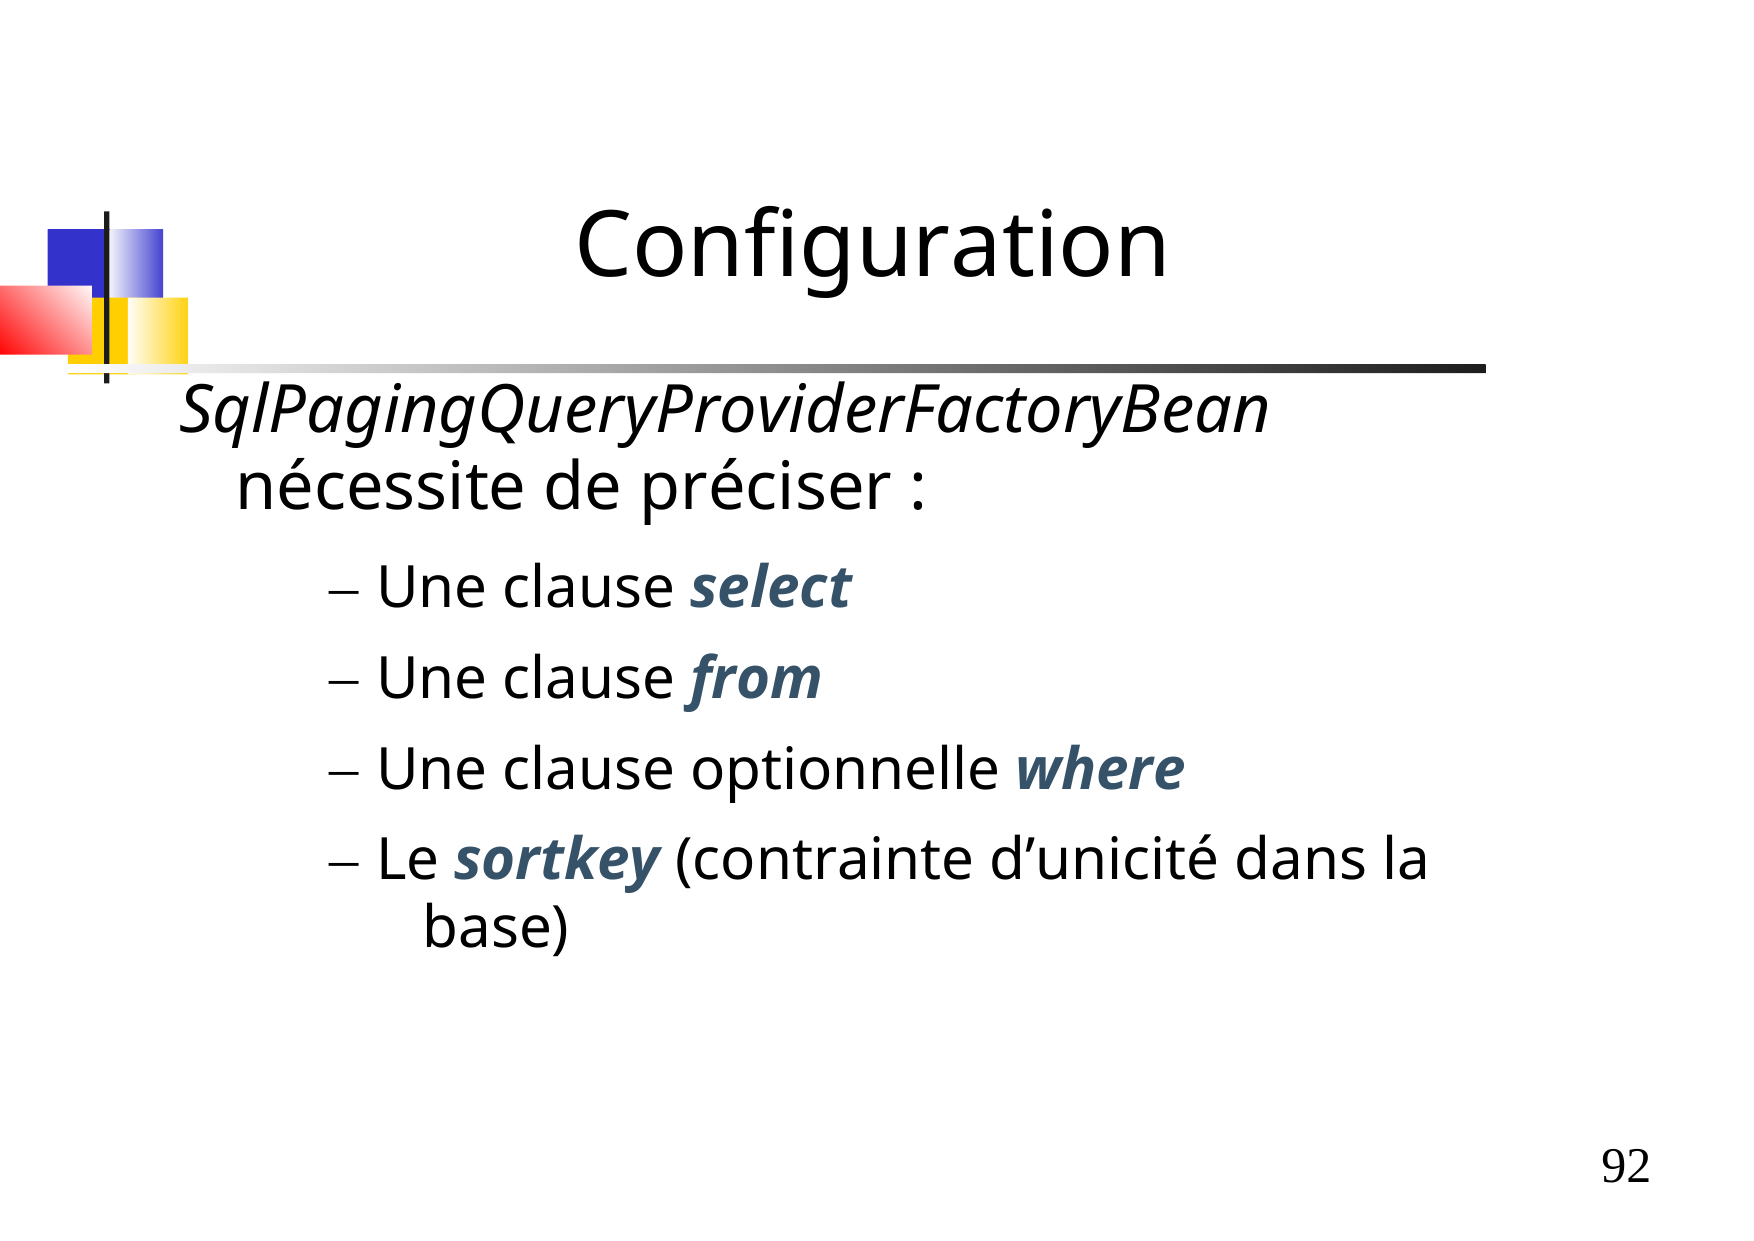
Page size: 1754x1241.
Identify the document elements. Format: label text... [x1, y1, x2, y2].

title Configuration [179, 139, 1567, 351]
list SqlPagingQueryProviderFactoryBean nécessite de préciser : Une clause select Une clause from Une clause optionnelle where Le sortkey (contrainte d’unicité dans la base) [179, 371, 1567, 1091]
